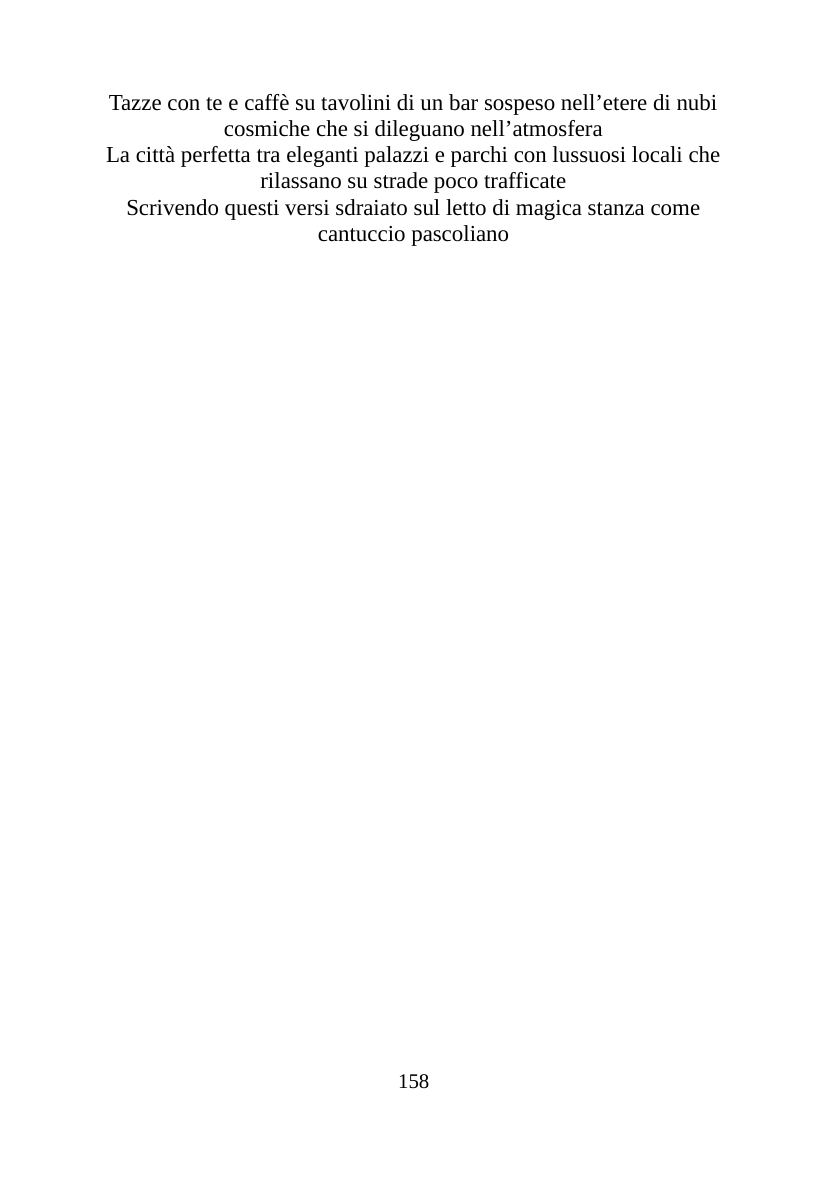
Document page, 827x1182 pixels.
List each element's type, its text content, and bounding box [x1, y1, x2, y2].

text Tazze con te e caffè su tavolini di un bar sospeso nell’etere di nubi cosmiche che si dileguano nell’atmosfera [88, 88, 738, 141]
text Scrivendo questi versi sdraiato sul letto di magica stanza come cantuccio pascoliano [88, 194, 738, 247]
text La città perfetta tra eleganti palazzi e parchi con lussuosi locali che rilassano su strade poco trafficate [88, 141, 738, 194]
